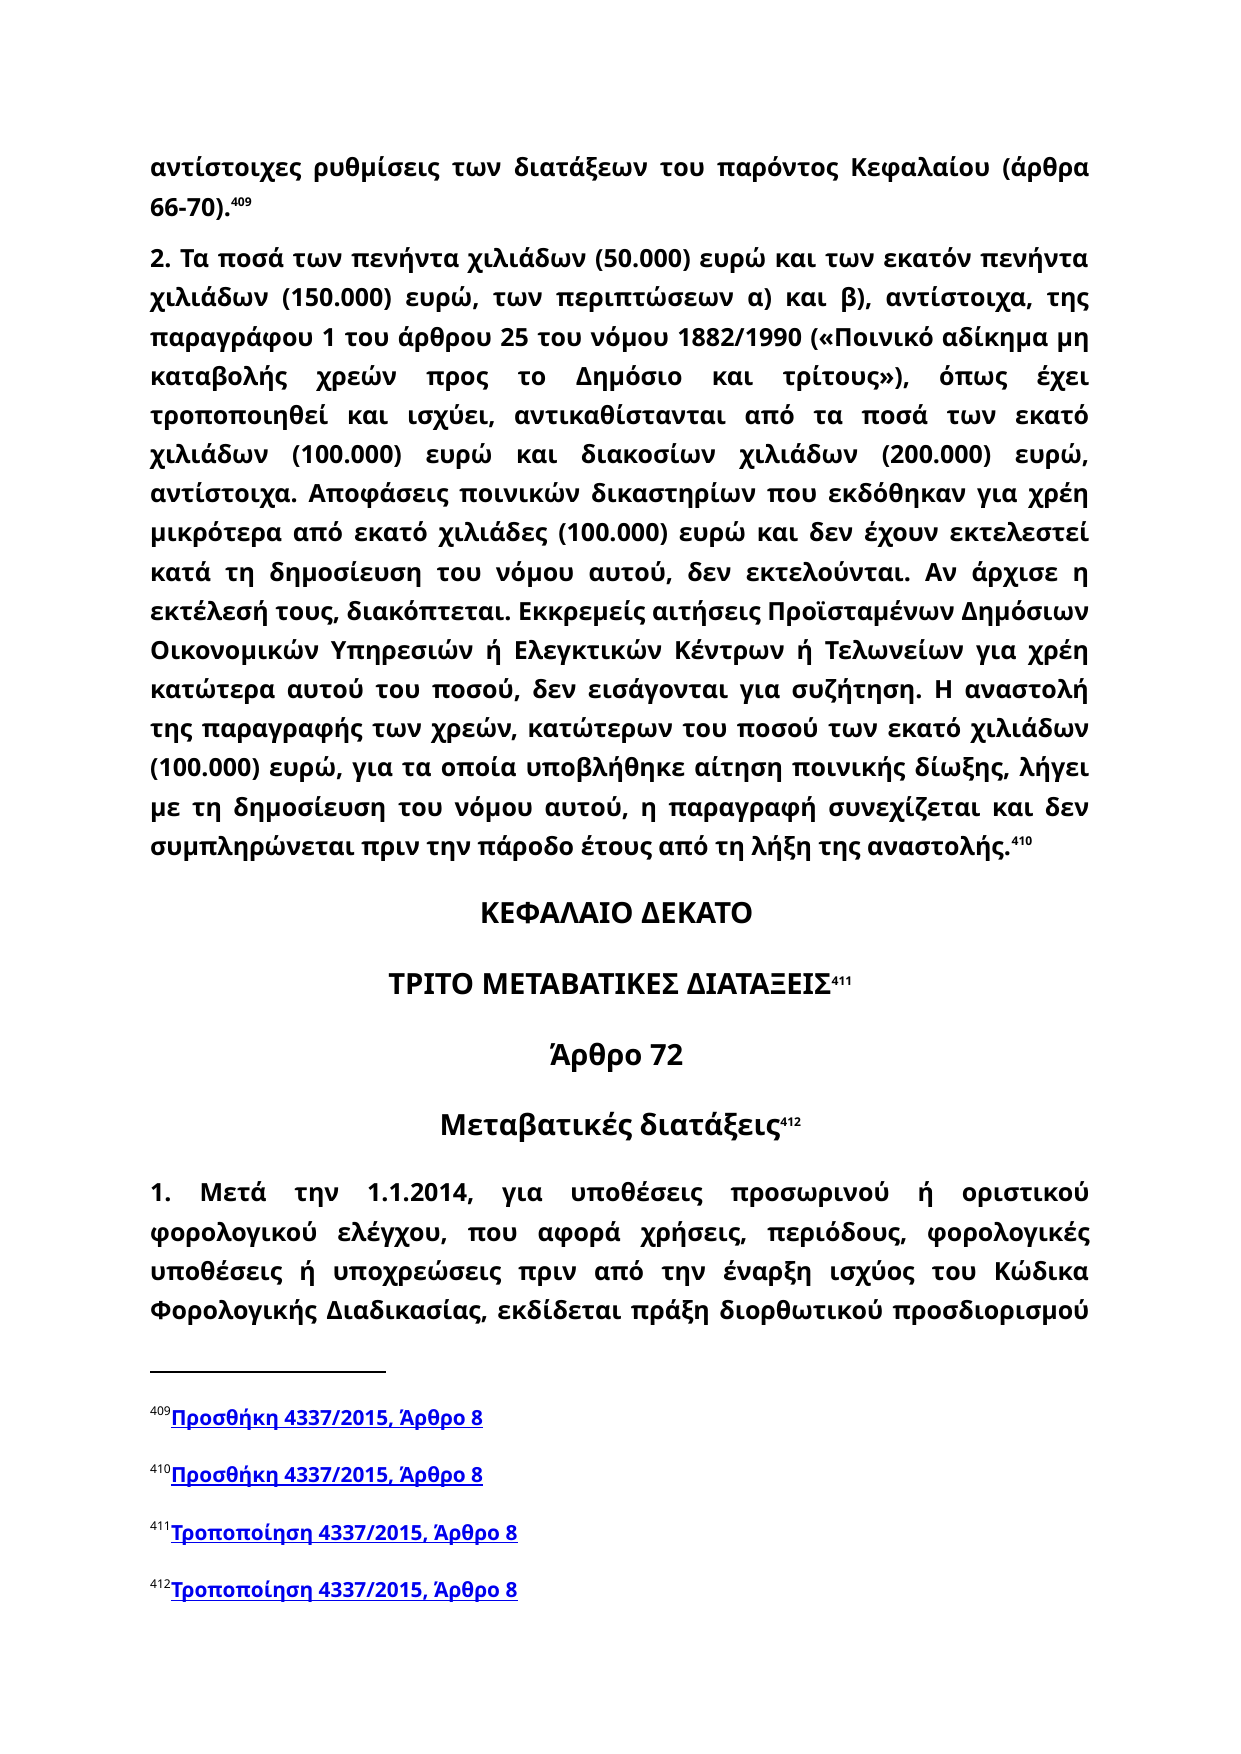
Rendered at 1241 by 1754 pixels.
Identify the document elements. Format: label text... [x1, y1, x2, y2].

text Προσθήκη 4337/2015, Άρθρο 8 [150, 1460, 1090, 1489]
text 1. Μετά την 1.1.2014, για υποθέσεις προσωρινού ή οριστικού φορολογικού ελέγχου, που αφορά χρήσεις, περιόδους, φορολογικές υποθέσεις ή υποχρεώσεις πριν από την έναρξη ισχύος του Κώδικα Φορολογικής Διαδικασίας, εκδίδεται πράξη διορθωτικού προσδιορισμού [150, 1175, 1090, 1327]
text 2. Τα ποσά των πενήντα χιλιάδων (50.000) ευρώ και των εκατόν πενήντα χιλιάδων (150.000) ευρώ, των περιπτώσεων α) και β), αντίστοιχα, της παραγράφου 1 του άρθρου 25 του νόμου 1882/1990 («Ποινικό αδίκημα μη καταβολής χρεών προς το Δημόσιο και τρίτους»), όπως έχει τροποποιηθεί και ισχύει, αντικαθίστανται από τα ποσά των εκατό χιλιάδων (100.000) ευρώ και διακοσίων χιλιάδων (200.000) ευρώ, αντίστοιχα. Αποφάσεις ποινικών δικαστηρίων που εκδόθηκαν για χρέη μικρότερα από εκατό χιλιάδες (100.000) ευρώ και δεν έχουν εκτελεστεί κατά τη δημοσίευση του νόμου αυτού, δεν εκτελούνται. Αν άρχισε η εκτέλεσή τους, διακόπτεται. Εκκρεμείς αιτήσεις Προϊσταμένων Δημόσιων Οικονομικών Υπηρεσιών ή Ελεγκτικών Κέντρων ή Τελωνείων για χρέη κατώτερα αυτού του ποσού, δεν εισάγονται για συζήτηση. Η αναστολή της παραγραφής των χρεών, κατώτερων του ποσού των εκατό χιλιάδων (100.000) ευρώ, για τα οποία υποβλήθηκε αίτηση ποινικής δίωξης, λήγει με τη δημοσίευση του νόμου αυτού, η παραγραφή συνεχίζεται και δεν συμπληρώνεται πριν την πάροδο έτους από τη λήξη της αναστολής. [150, 241, 1090, 862]
text Προσθήκη 4337/2015, Άρθρο 8 [150, 1403, 1090, 1431]
subtitle Άρθρο 72 [150, 1034, 1090, 1073]
subtitle ΚΕΦΑΛΑΙΟ ΔΕΚΑΤΟ [150, 892, 1090, 932]
text Τροποποίηση 4337/2015, Άρθρο 8 [150, 1518, 1090, 1546]
subtitle ΤΡΙΤΟ ΜΕΤΑΒΑΤΙΚΕΣ ΔΙΑΤΑΞΕΙΣ [150, 963, 1090, 1003]
text αντίστοιχες ρυθμίσεις των διατάξεων του παρόντος Κεφαλαίου (άρθρα 66-70). [150, 150, 1090, 223]
text Τροποποίηση 4337/2015, Άρθρο 8 [150, 1576, 1090, 1604]
subtitle Μεταβατικές διατάξεις [150, 1104, 1090, 1144]
